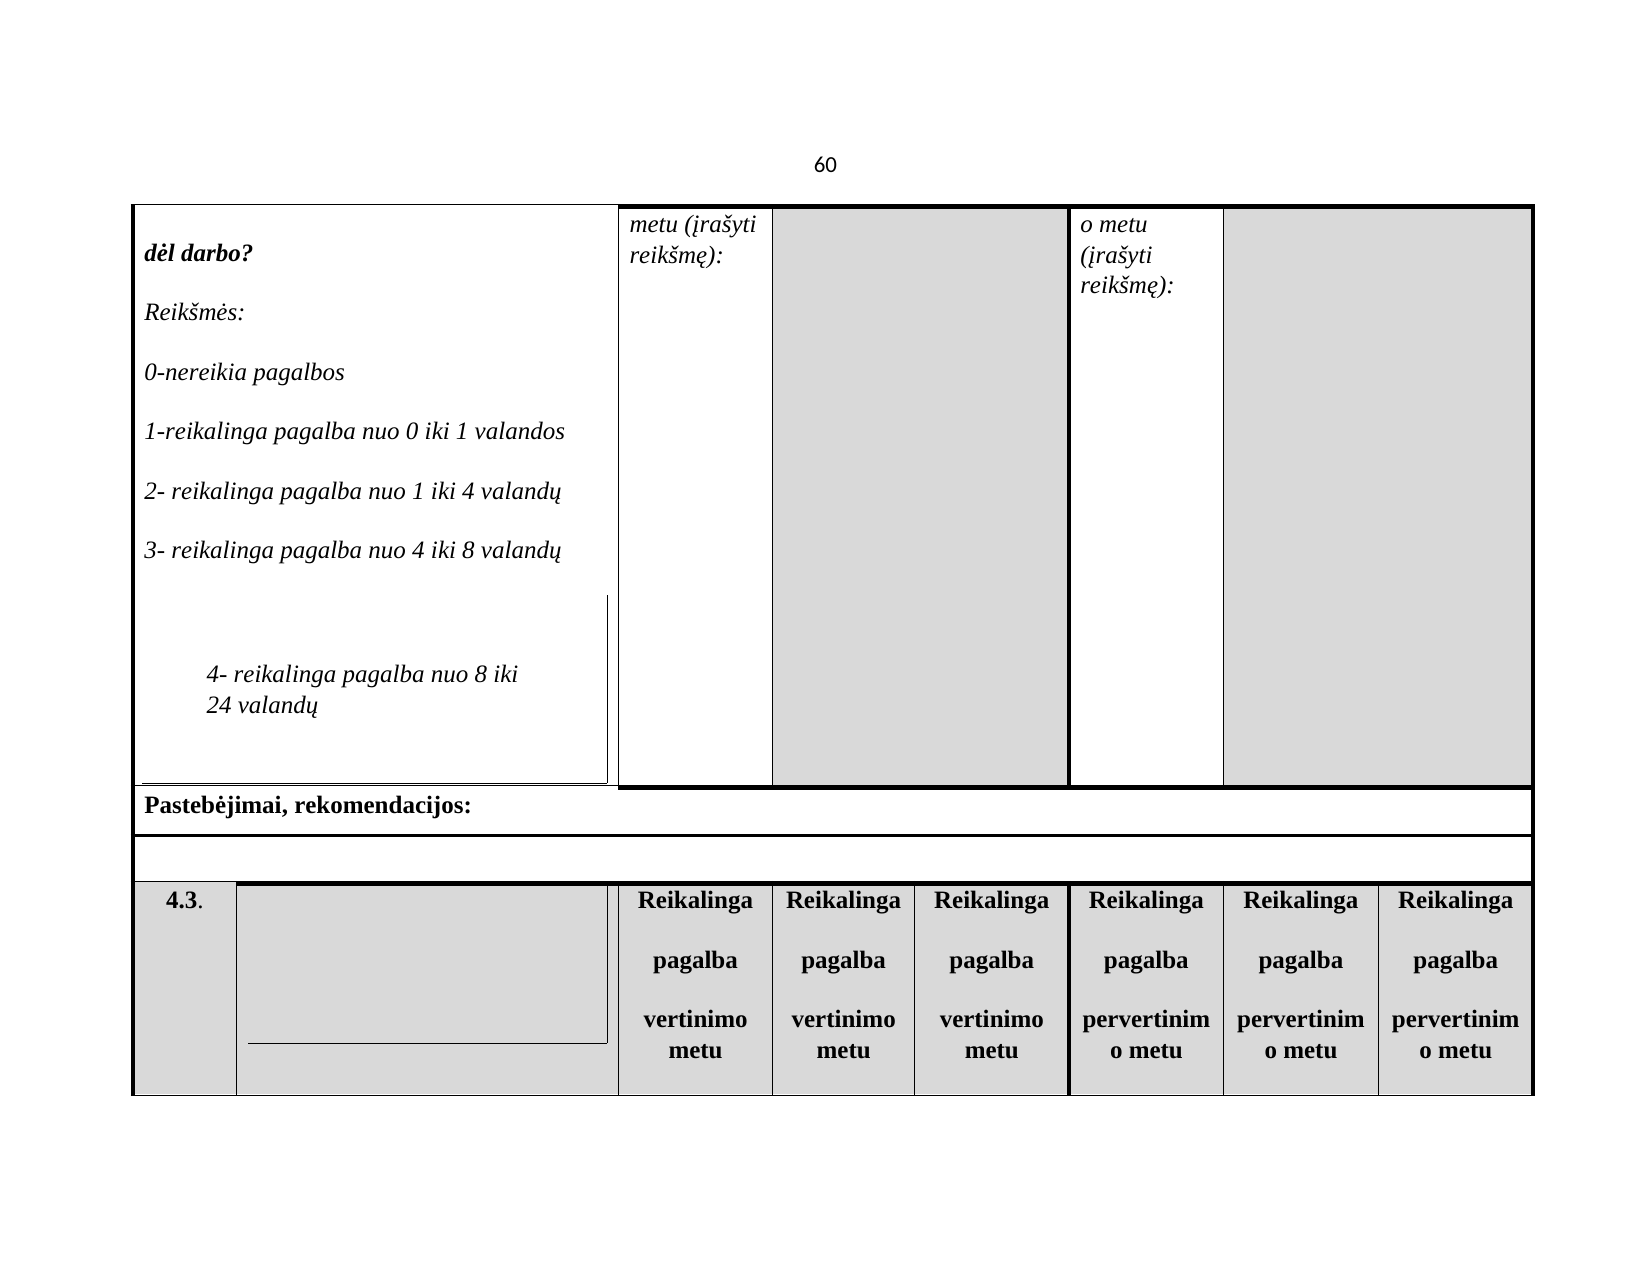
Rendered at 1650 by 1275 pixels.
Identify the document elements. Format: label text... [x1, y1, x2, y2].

table_cell [773, 209, 1067, 785]
table_cell o metu (įrašyti reikšmę): [1071, 209, 1223, 785]
table_cell 4.3. [135, 882, 236, 1094]
table_cell metu (įrašyti reikšmę): [619, 209, 772, 785]
table_cell Reikalinga pagalba pervertinimo metu [1379, 886, 1531, 1094]
table_cell Reikalinga pagalba vertinimo metu [773, 886, 914, 1094]
table_cell Reikalinga pagalba pervertinimo metu [1224, 886, 1378, 1094]
table_cell Reikalinga pagalba vertinimo metu [619, 886, 772, 1094]
table_cell Reikalinga pagalba vertinimo metu [915, 886, 1067, 1094]
table_cell [237, 886, 618, 1094]
table_cell [135, 837, 1531, 881]
table_cell Reikalinga pagalba pervertinimo metu [1071, 886, 1223, 1094]
table_cell [1224, 209, 1531, 785]
table_cell dėl darbo? Reikšmės: 0-nereikia pagalbos 1-reikalinga pagalba nuo 0 iki 1 valandos 2- reikalinga pagalba nuo 1 iki 4 valandų 3- reikalinga pagalba nuo 4 iki 8 valandų 4- reikalinga pagalba nuo 8 iki 24 valandų [135, 205, 618, 785]
table_cell Pastebėjimai, rekomendacijos: [135, 786, 1531, 834]
